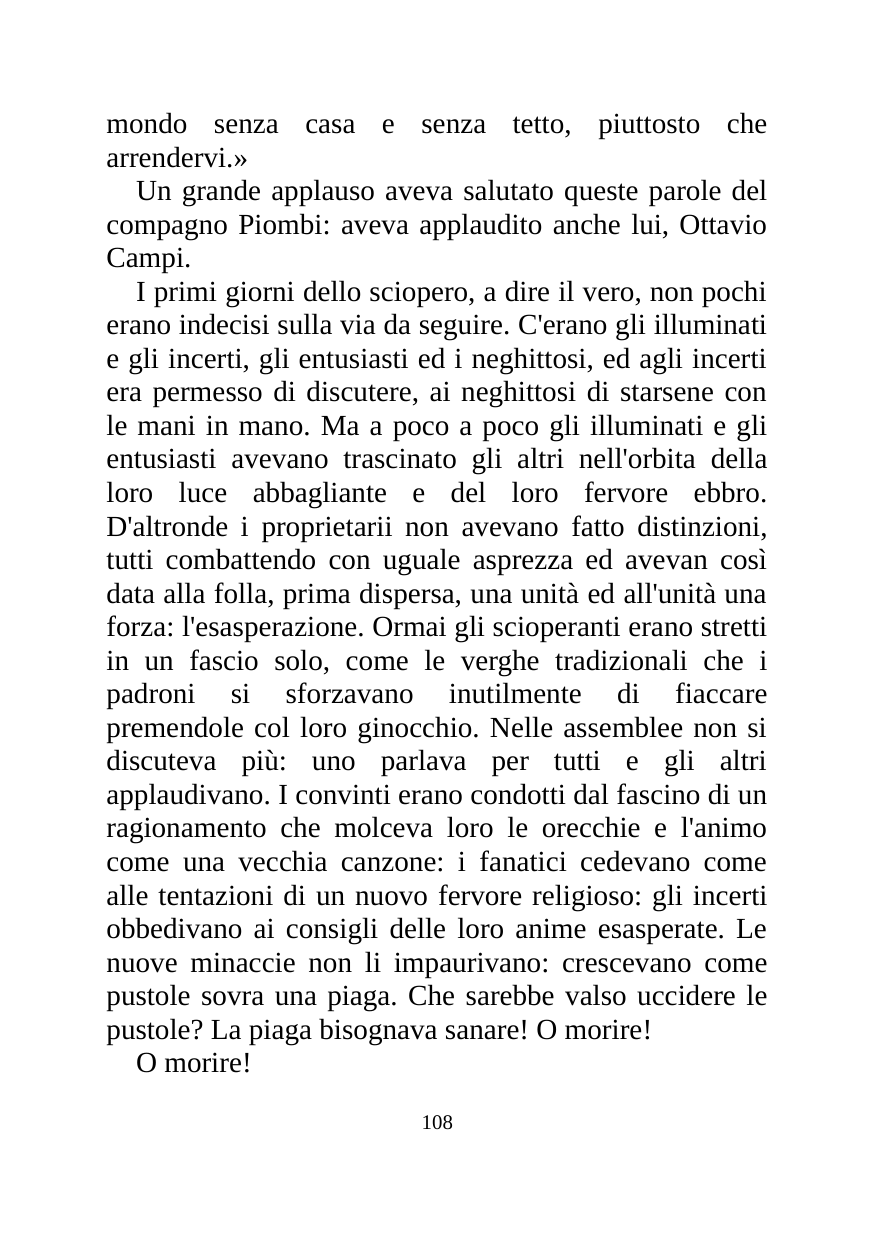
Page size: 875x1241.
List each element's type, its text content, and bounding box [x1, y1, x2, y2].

text Un grande applauso aveva salutato queste parole del compagno Piombi: aveva applaudito anche lui, Ottavio Campi. [106, 173, 768, 274]
text mondo senza casa e senza tetto, piuttosto che arrendervi.» [106, 106, 768, 173]
text I primi giorni dello sciopero, a dire il vero, non pochi erano indecisi sulla via da seguire. C'erano gli illuminati e gli incerti, gli entusiasti ed i neghittosi, ed agli incerti era permesso di discutere, ai neghittosi di starsene con le mani in mano. Ma a poco a poco gli illuminati e gli entusiasti avevano trascinato gli altri nell'orbita della loro luce abbagliante e del loro fervore ebbro. D'altronde i proprietarii non avevano fatto distinzioni, tutti combattendo con uguale asprezza ed avevan così data alla folla, prima dispersa, una unità ed all'unità una forza: l'esasperazione. Ormai gli scioperanti erano stretti in un fascio solo, come le verghe tradizionali che i padroni si sforzavano inutilmente di fiaccare premendole col loro ginocchio. Nelle assemblee non si discuteva più: uno parlava per tutti e gli altri applaudivano. I convinti erano condotti dal fascino di un ragionamento che molceva loro le orecchie e l'animo come una vecchia canzone: i fanatici cedevano come alle tentazioni di un nuovo fervore religioso: gli incerti obbedivano ai consigli delle loro anime esasperate. Le nuove minaccie non li impaurivano: crescevano come pustole sovra una piaga. Che sarebbe valso uccidere le pustole? La piaga bisognava sanare! O morire! [106, 274, 768, 1045]
text O morire! [106, 1045, 768, 1079]
